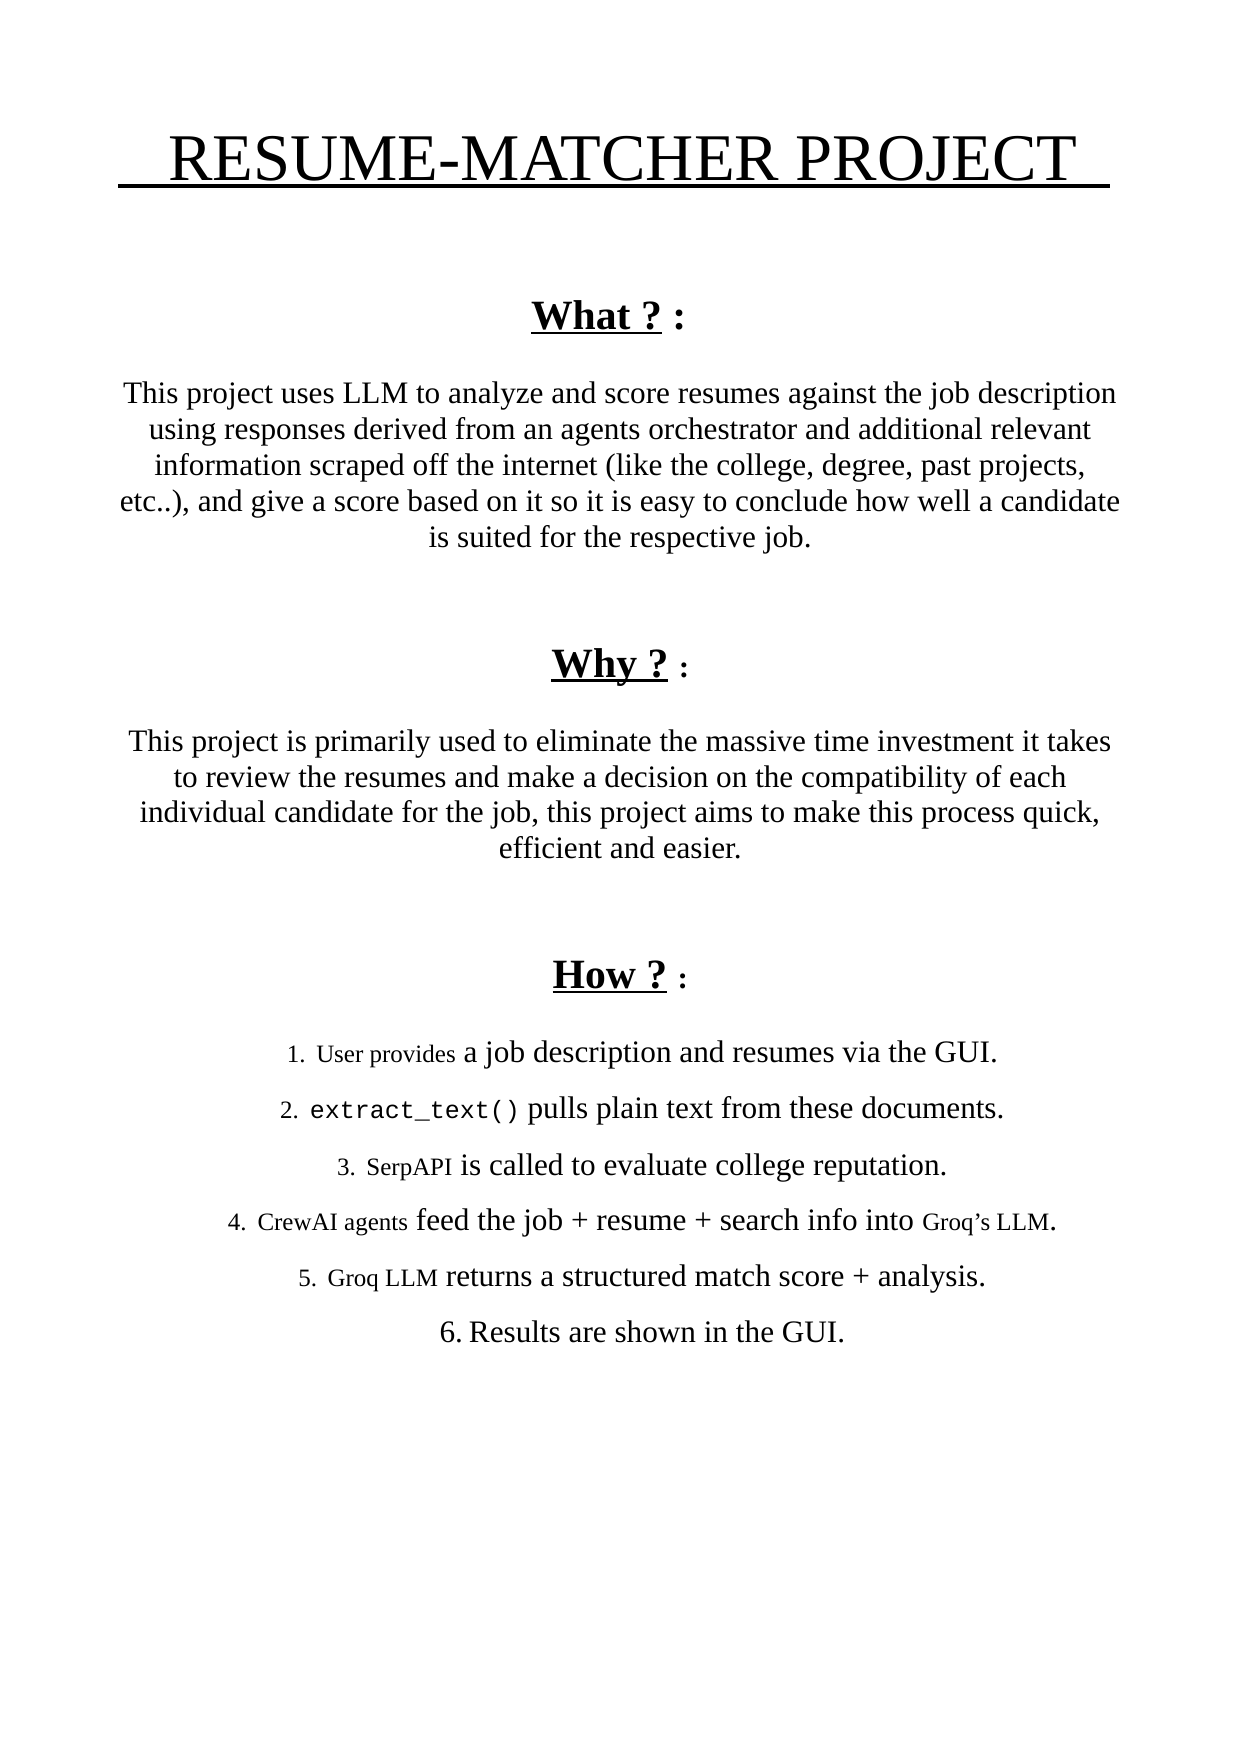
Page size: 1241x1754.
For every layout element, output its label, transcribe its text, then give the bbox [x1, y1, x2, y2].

text RESUME-MATCHER PROJECT [118, 118, 1122, 195]
list User provides a job description and resumes via the GUI. [162, 1033, 1122, 1069]
text How ? : [118, 949, 1122, 997]
text This project uses LLM to analyze and score resumes against the job description using responses derived from an agents orchestrator and additional relevant information scraped off the internet (like the college, degree, past projects, etc..), and give a score based on it so it is easy to conclude how well a candidate is suited for the respective job. [118, 374, 1122, 554]
text This project is primarily used to eliminate the massive time investment it takes to review the resumes and make a decision on the compatibility of each individual candidate for the job, this project aims to make this process quick, efficient and easier. [118, 722, 1122, 866]
text Why ? : [118, 638, 1122, 686]
list extract_text() pulls plain text from these documents. [162, 1089, 1122, 1126]
list Results are shown in the GUI. [162, 1313, 1122, 1349]
text What ? : [118, 291, 1122, 338]
list Groq LLM returns a structured match score + analysis. [162, 1257, 1122, 1293]
list CrewAI agents feed the job + resume + search info into Groq’s LLM. [162, 1202, 1122, 1238]
list SerpAPI is called to evaluate college reputation. [162, 1146, 1122, 1182]
